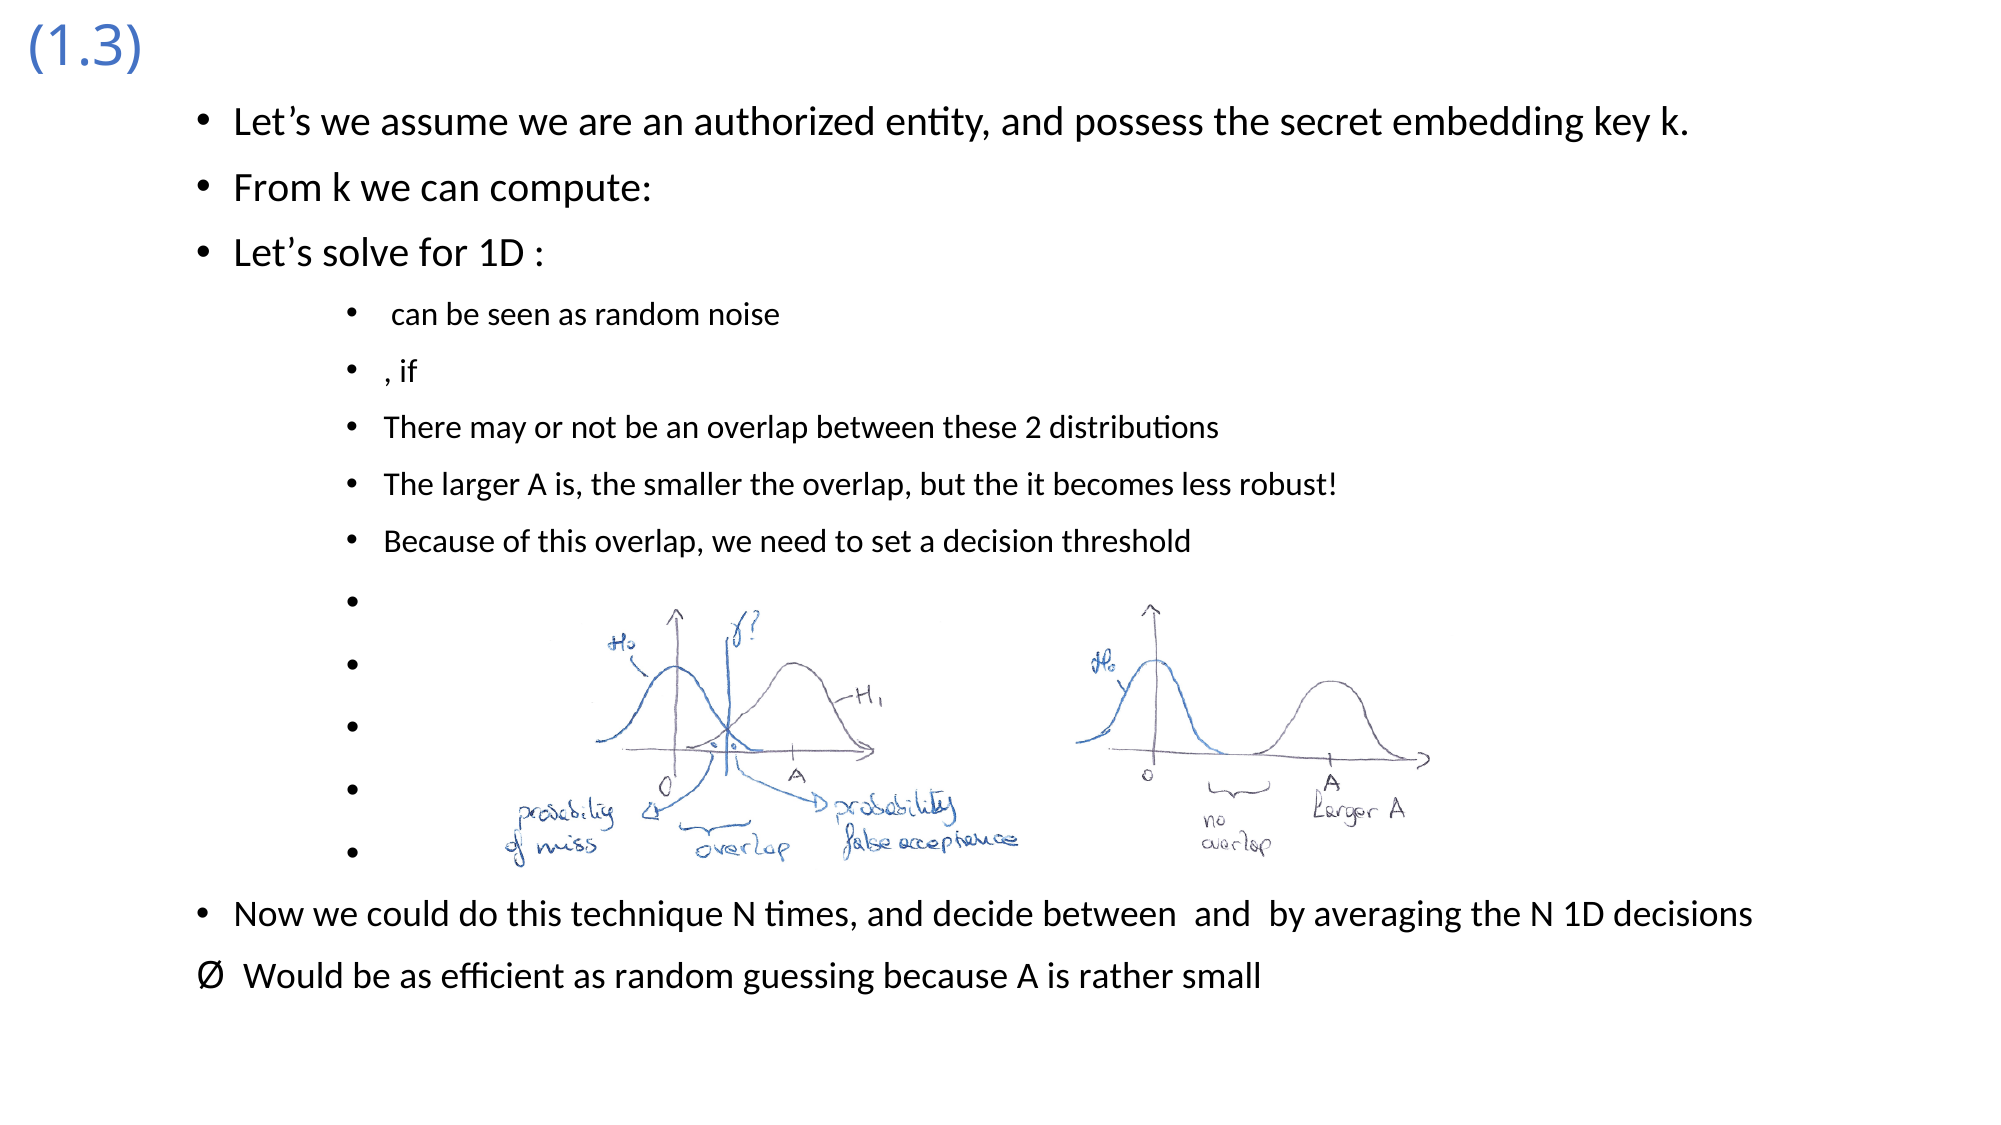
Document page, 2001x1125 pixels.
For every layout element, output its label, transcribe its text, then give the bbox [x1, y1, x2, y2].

picture [494, 583, 1460, 880]
text_box Let’s we assume we are an authorized entity, and possess the secret embedding key k. From k we can compute: Let’s solve for 1D : can be seen as random noise , if There may or not be an overlap between these 2 distributions The larger A is, the smaller the overlap, but the it becomes less robust! Because of this overlap, we need to set a decision threshold Now we could do this technique N times, and decide between and by averaging the N 1D decisions Would be as efficient as random guessing because A is rather small [181, 91, 1819, 1099]
title (1.3) [13, 9, 160, 92]
